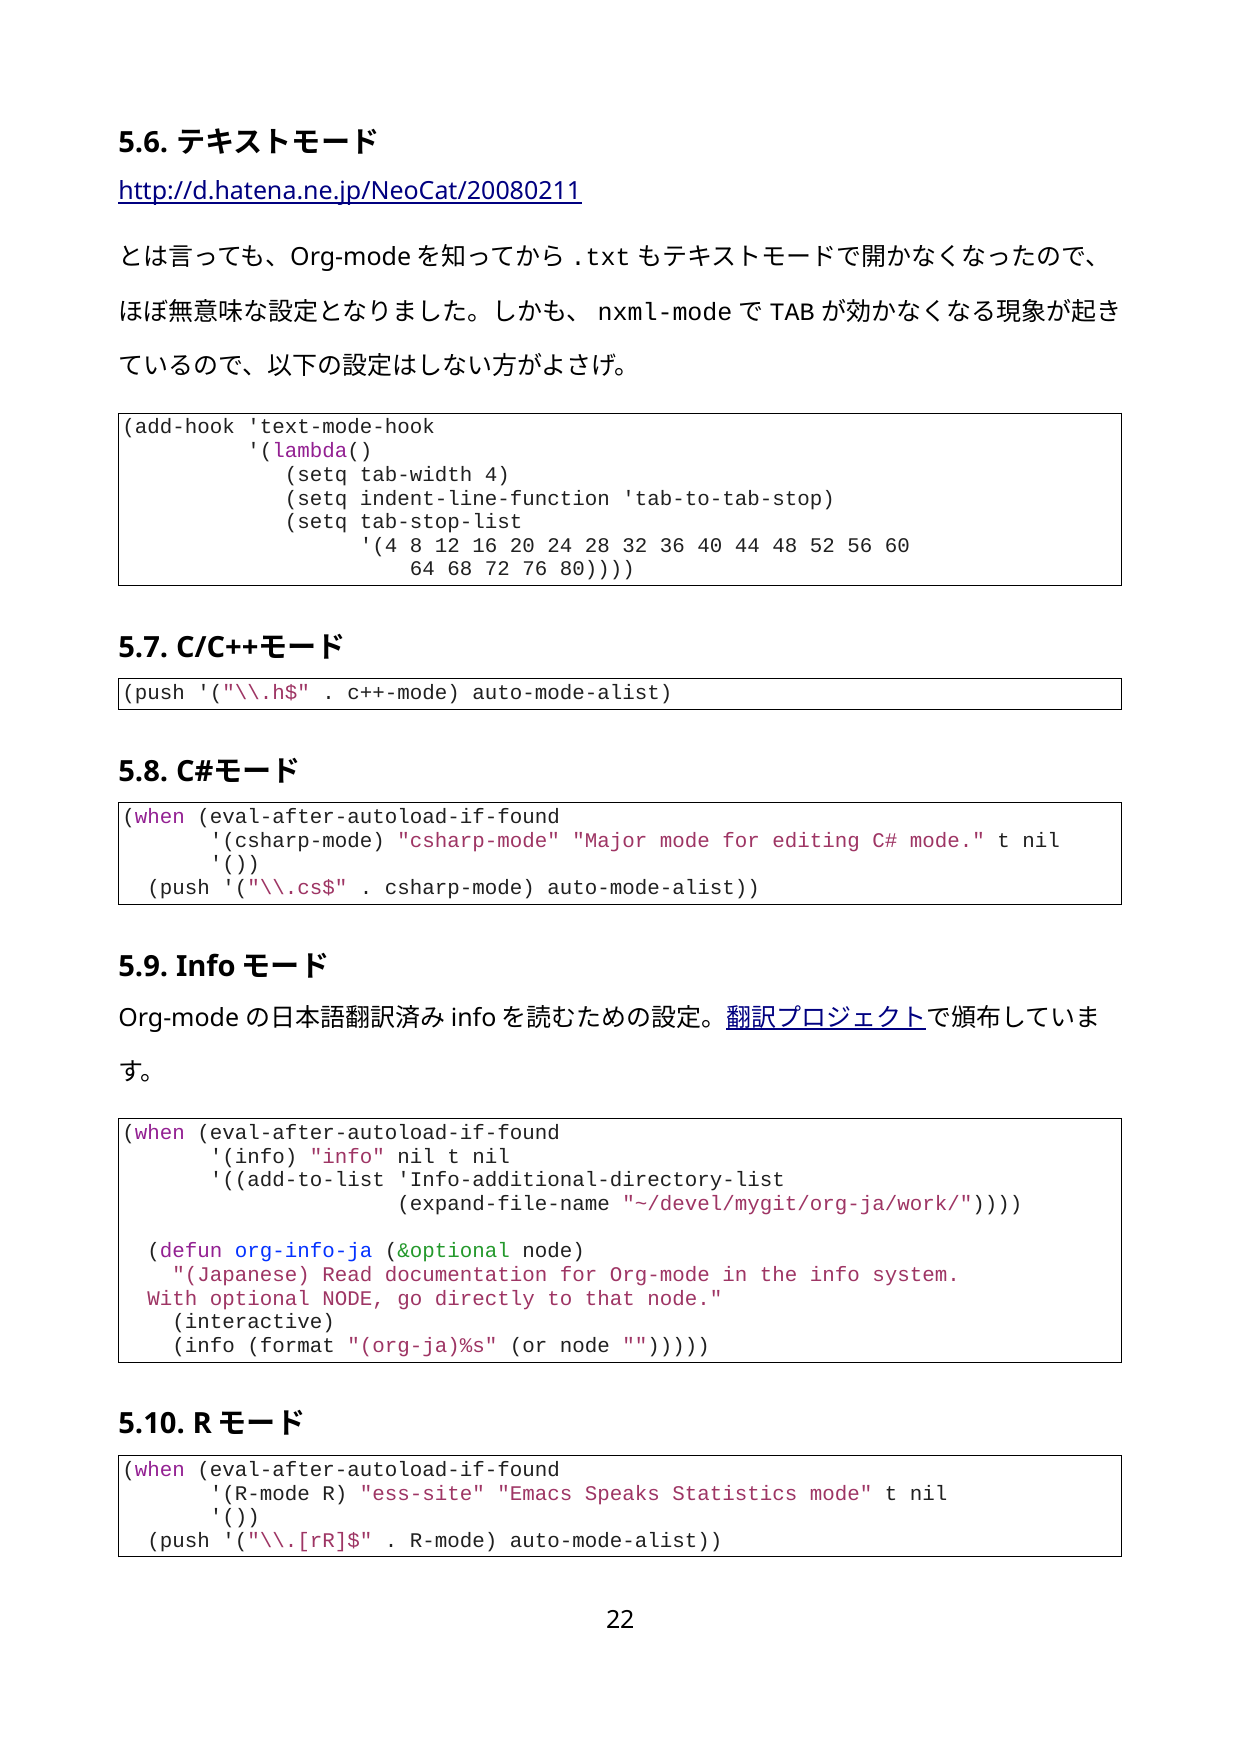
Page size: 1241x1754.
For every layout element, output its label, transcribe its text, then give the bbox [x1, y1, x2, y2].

subtitle Infoモード [118, 942, 1122, 984]
text (when (eval-after-autoload-if-found [119, 803, 1121, 826]
text (expand-file-name "~/devel/mygit/org-ja/work/")))) [119, 1189, 1121, 1213]
text (defun org-info-ja (&optional node) [119, 1236, 1121, 1260]
text '((add-to-list 'Info-additional-directory-list [119, 1166, 1121, 1189]
text (setq tab-stop-list [119, 507, 1121, 531]
text '(csharp-mode) "csharp-mode" "Major mode for editing C# mode." t nil [119, 826, 1121, 849]
text Org-mode の日本語翻訳済みinfoを読むための設定。翻訳プロジェクトで頒布しています。 [118, 997, 1122, 1088]
text 64 68 72 76 80)))) [119, 554, 1121, 585]
subtitle C/C++モード [118, 623, 1122, 666]
subtitle C#モード [118, 747, 1122, 790]
text '(R-mode R) "ess-site" "Emacs Speaks Statistics mode" t nil [119, 1478, 1121, 1502]
text (push '("\\.[rR]$" . R-mode) auto-mode-alist)) [119, 1526, 1121, 1556]
text (push '("\\.cs$" . csharp-mode) auto-mode-alist)) [119, 873, 1121, 904]
subtitle テキストモード [118, 118, 1122, 161]
text (when (eval-after-autoload-if-found [119, 1119, 1121, 1142]
text http://d.hatena.ne.jp/NeoCat/20080211 [118, 173, 1122, 207]
text '()) [119, 849, 1121, 873]
text With optional NODE, go directly to that node." [119, 1284, 1121, 1307]
text '(4 8 12 16 20 24 28 32 36 40 44 48 52 56 60 [119, 531, 1121, 554]
text "(Japanese) Read documentation for Org-mode in the info system. [119, 1260, 1121, 1284]
text (setq indent-line-function 'tab-to-tab-stop) [119, 483, 1121, 507]
text (info (format "(org-ja)%s" (or node ""))))) [119, 1331, 1121, 1362]
text (setq tab-width 4) [119, 460, 1121, 483]
text '(info) "info" nil t nil [119, 1142, 1121, 1166]
text (add-hook 'text-mode-hook [119, 414, 1121, 436]
text (push '("\\.h$" . c++-mode) auto-mode-alist) [119, 679, 1121, 709]
text (when (eval-after-autoload-if-found [119, 1456, 1121, 1478]
text '()) [119, 1502, 1121, 1526]
text (interactive) [119, 1307, 1121, 1331]
text '(lambda() [119, 436, 1121, 460]
text とは言っても、Org-modeを知ってから .txt もテキストモードで開かなくなったので、ほぼ無意味な設定となりました。しかも、 nxml-mode で TAB が効かなくなる現象が起きているので、以下の設定はしない方がよさげ。 [118, 237, 1122, 382]
subtitle Rモード [118, 1400, 1122, 1442]
